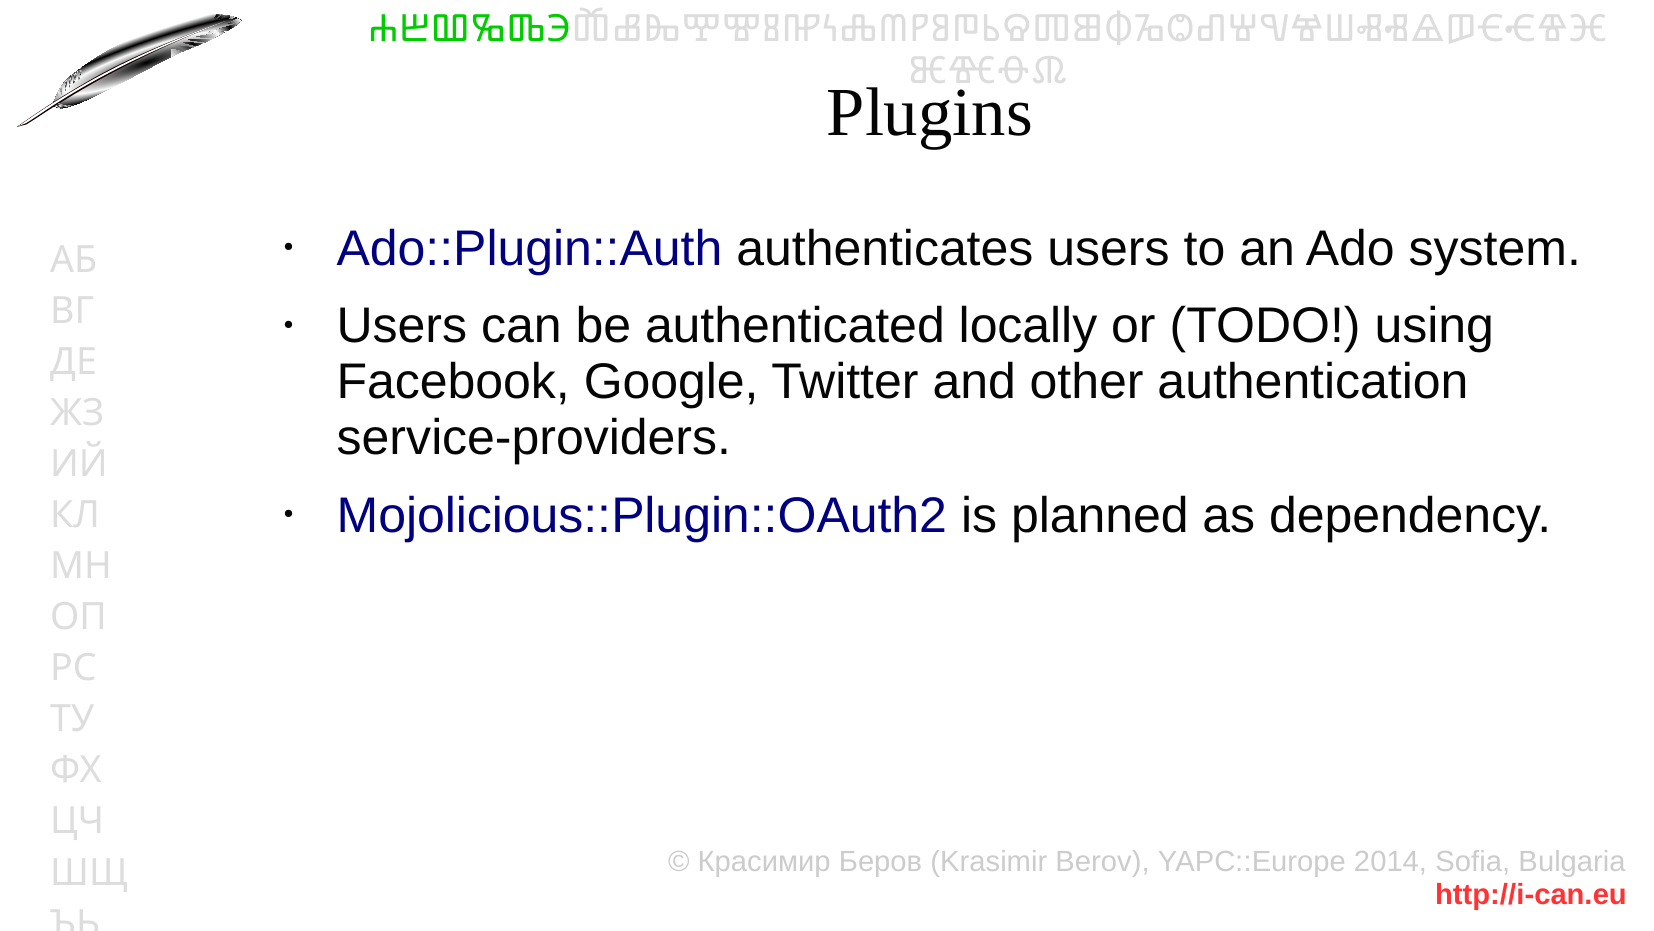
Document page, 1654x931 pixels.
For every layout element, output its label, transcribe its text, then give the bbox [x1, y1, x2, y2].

title Plugins [265, 35, 1595, 189]
list Ado::Plugin::Auth authenticates users to an Ado system. Users can be authenticated locally or (TODO!) using Facebook, Google, Twitter and other authentication service-providers. Mojolicious::Plugin::OAuth2 is planned as dependency. [265, 219, 1595, 760]
